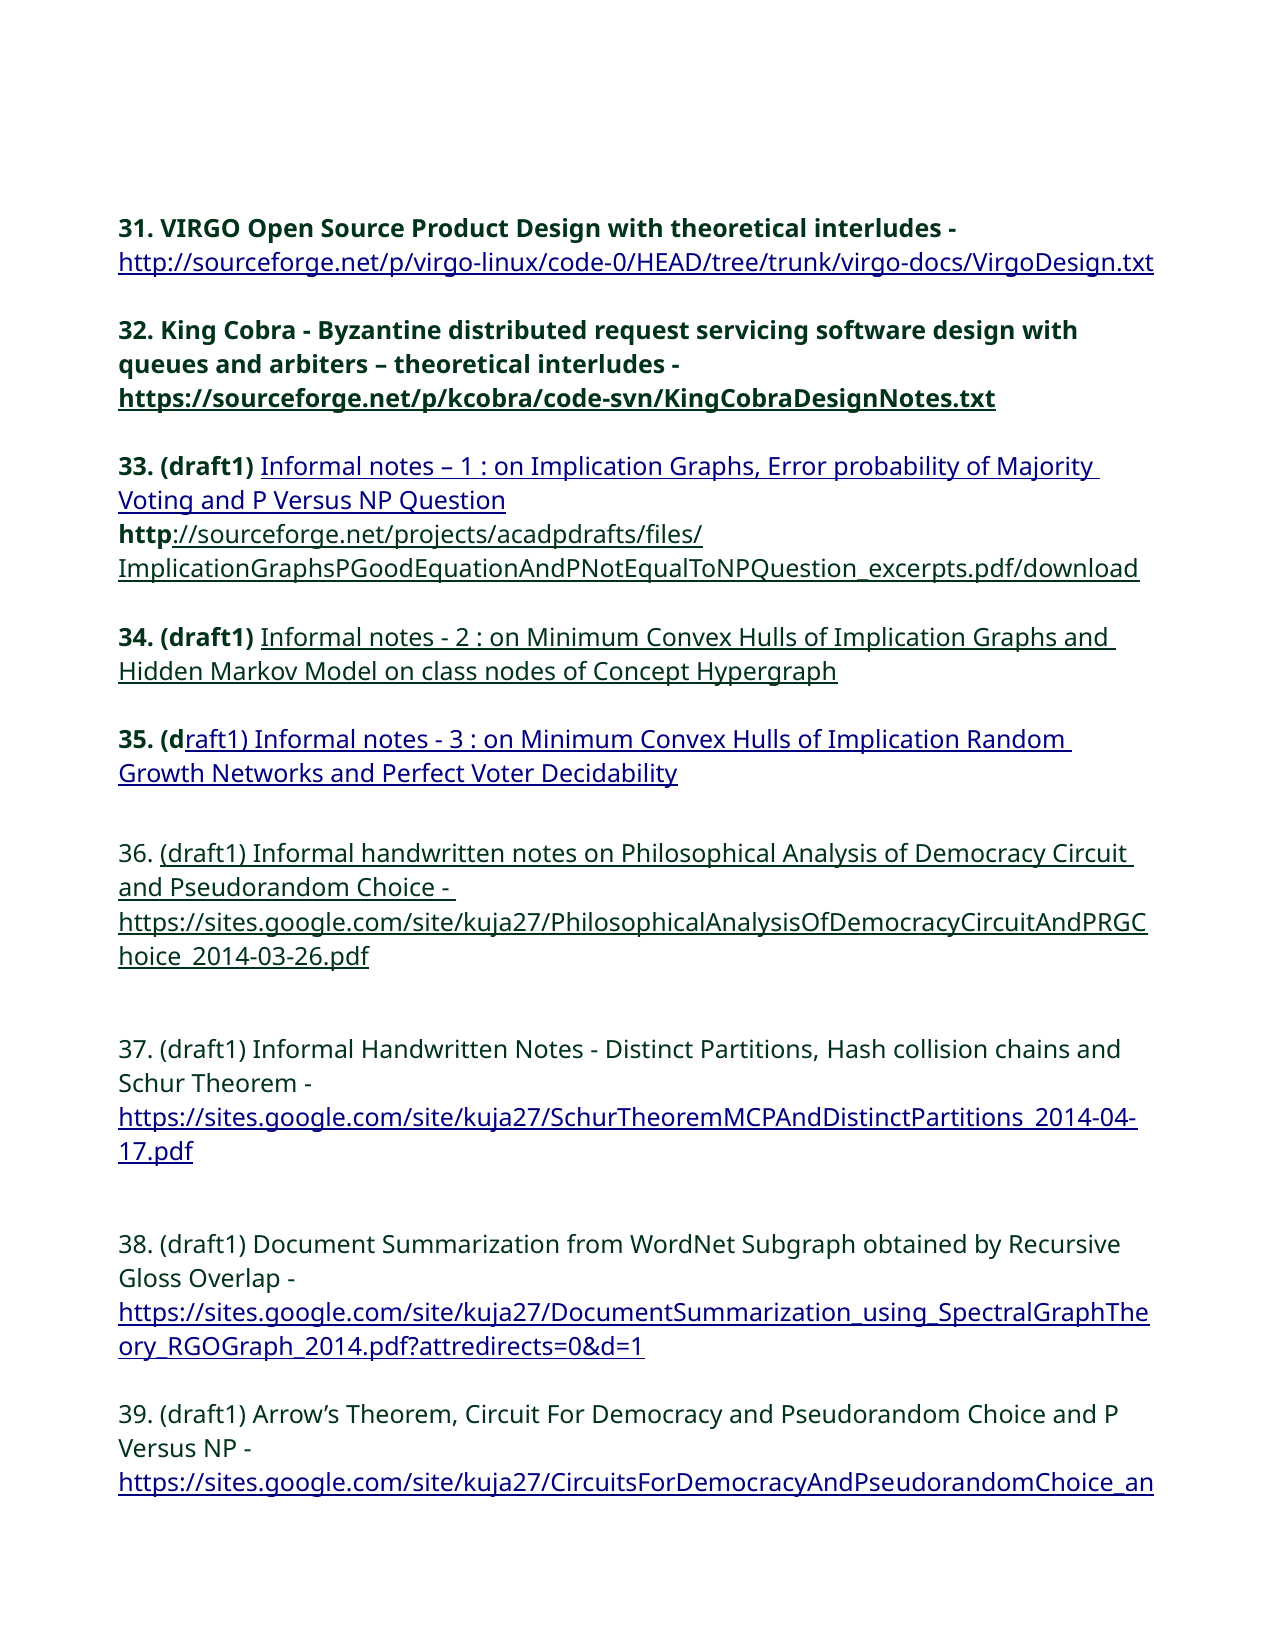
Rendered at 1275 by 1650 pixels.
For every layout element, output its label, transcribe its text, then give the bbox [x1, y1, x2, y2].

text 33. (draft1) Informal notes – 1 : on Implication Graphs, Error probability of Majority Voting and P Versus NP Question [118, 449, 1157, 517]
text 32. King Cobra - Byzantine distributed request servicing software design with queues and arbiters – theoretical interludes - https://sourceforge.net/p/kcobra/code-svn/KingCobraDesignNotes.txt [118, 313, 1157, 415]
text 37. (draft1) Informal Handwritten Notes - Distinct Partitions, Hash collision chains and Schur Theorem - https://sites.google.com/site/kuja27/SchurTheoremMCPAndDistinctPartitions_2014-04-17.pdf [118, 1031, 1157, 1168]
text 35. (draft1) Informal notes - 3 : on Minimum Convex Hulls of Implication Random Growth Networks and Perfect Voter Decidability [118, 721, 1157, 789]
text 39. (draft1) Arrow’s Theorem, Circuit For Democracy and Pseudorandom Choice and P Versus NP - https://sites.google.com/site/kuja27/CircuitsForDemocracyAndPseudorandomChoice_an [118, 1397, 1157, 1499]
text 34. (draft1) Informal notes - 2 : on Minimum Convex Hulls of Implication Graphs and Hidden Markov Model on class nodes of Concept Hypergraph [118, 619, 1157, 687]
text 31. VIRGO Open Source Product Design with theoretical interludes - http://sourceforge.net/p/virgo-linux/code-0/HEAD/tree/trunk/virgo-docs/VirgoDesign.txt [118, 210, 1157, 278]
text 38. (draft1) Document Summarization from WordNet Subgraph obtained by Recursive Gloss Overlap - https://sites.google.com/site/kuja27/DocumentSummarization_using_SpectralGraphTheory_RGOGraph_2014.pdf?attredirects=0&d=1 [118, 1227, 1157, 1363]
text 36. (draft1) Informal handwritten notes on Philosophical Analysis of Democracy Circuit and Pseudorandom Choice - https://sites.google.com/site/kuja27/PhilosophicalAnalysisOfDemocracyCircuitAndPRGChoice_2014-03-26.pdf [118, 836, 1157, 972]
text http://sourceforge.net/projects/acadpdrafts/files/ImplicationGraphsPGoodEquationAndPNotEqualToNPQuestion_excerpts.pdf/download [118, 517, 1157, 585]
